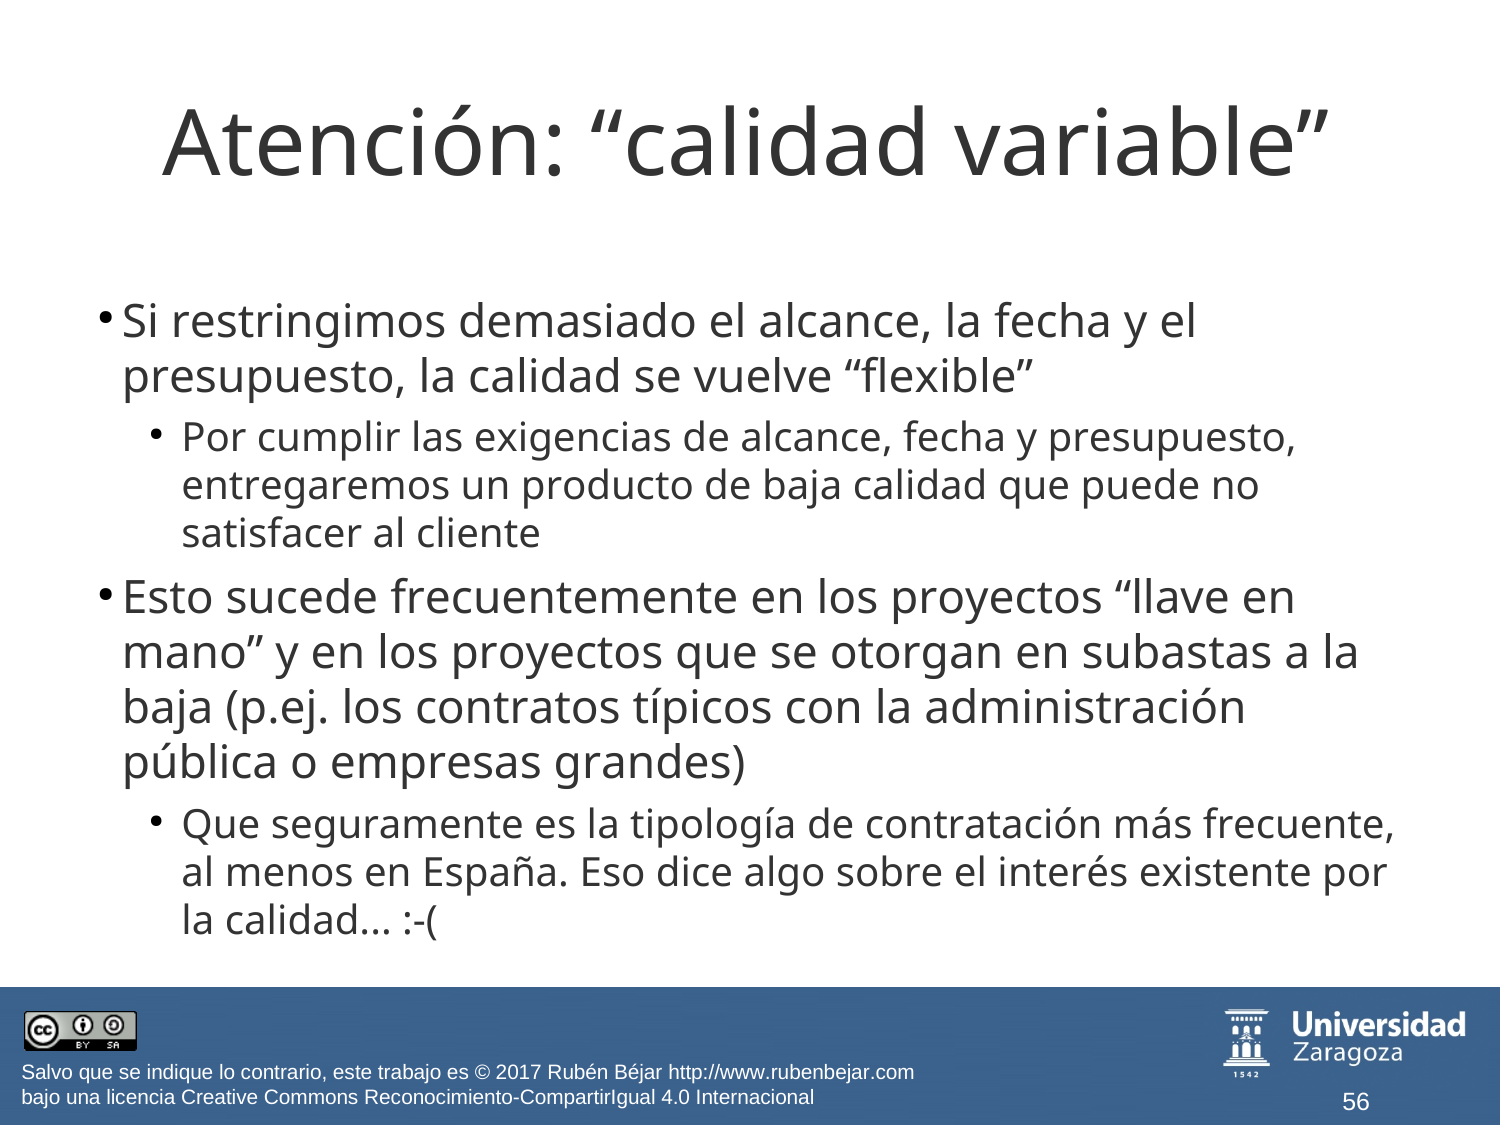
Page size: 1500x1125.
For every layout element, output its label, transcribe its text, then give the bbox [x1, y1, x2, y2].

picture [0, 987, 1500, 1125]
title Atención: “calidad variable” [74, 21, 1420, 257]
list Si restringimos demasiado el alcance, la fecha y el presupuesto, la calidad se vuelve “flexible” Por cumplir las exigencias de alcance, fecha y presupuesto, entregaremos un producto de baja calidad que puede no satisfacer al cliente Esto sucede frecuentemente en los proyectos “llave en mano” y en los proyectos que se otorgan en subastas a la baja (p.ej. los contratos típicos con la administración pública o empresas grandes) Que seguramente es la tipología de contratación más frecuente, al menos en España. Eso dice algo sobre el interés existente por la calidad... :-( [82, 283, 1418, 957]
